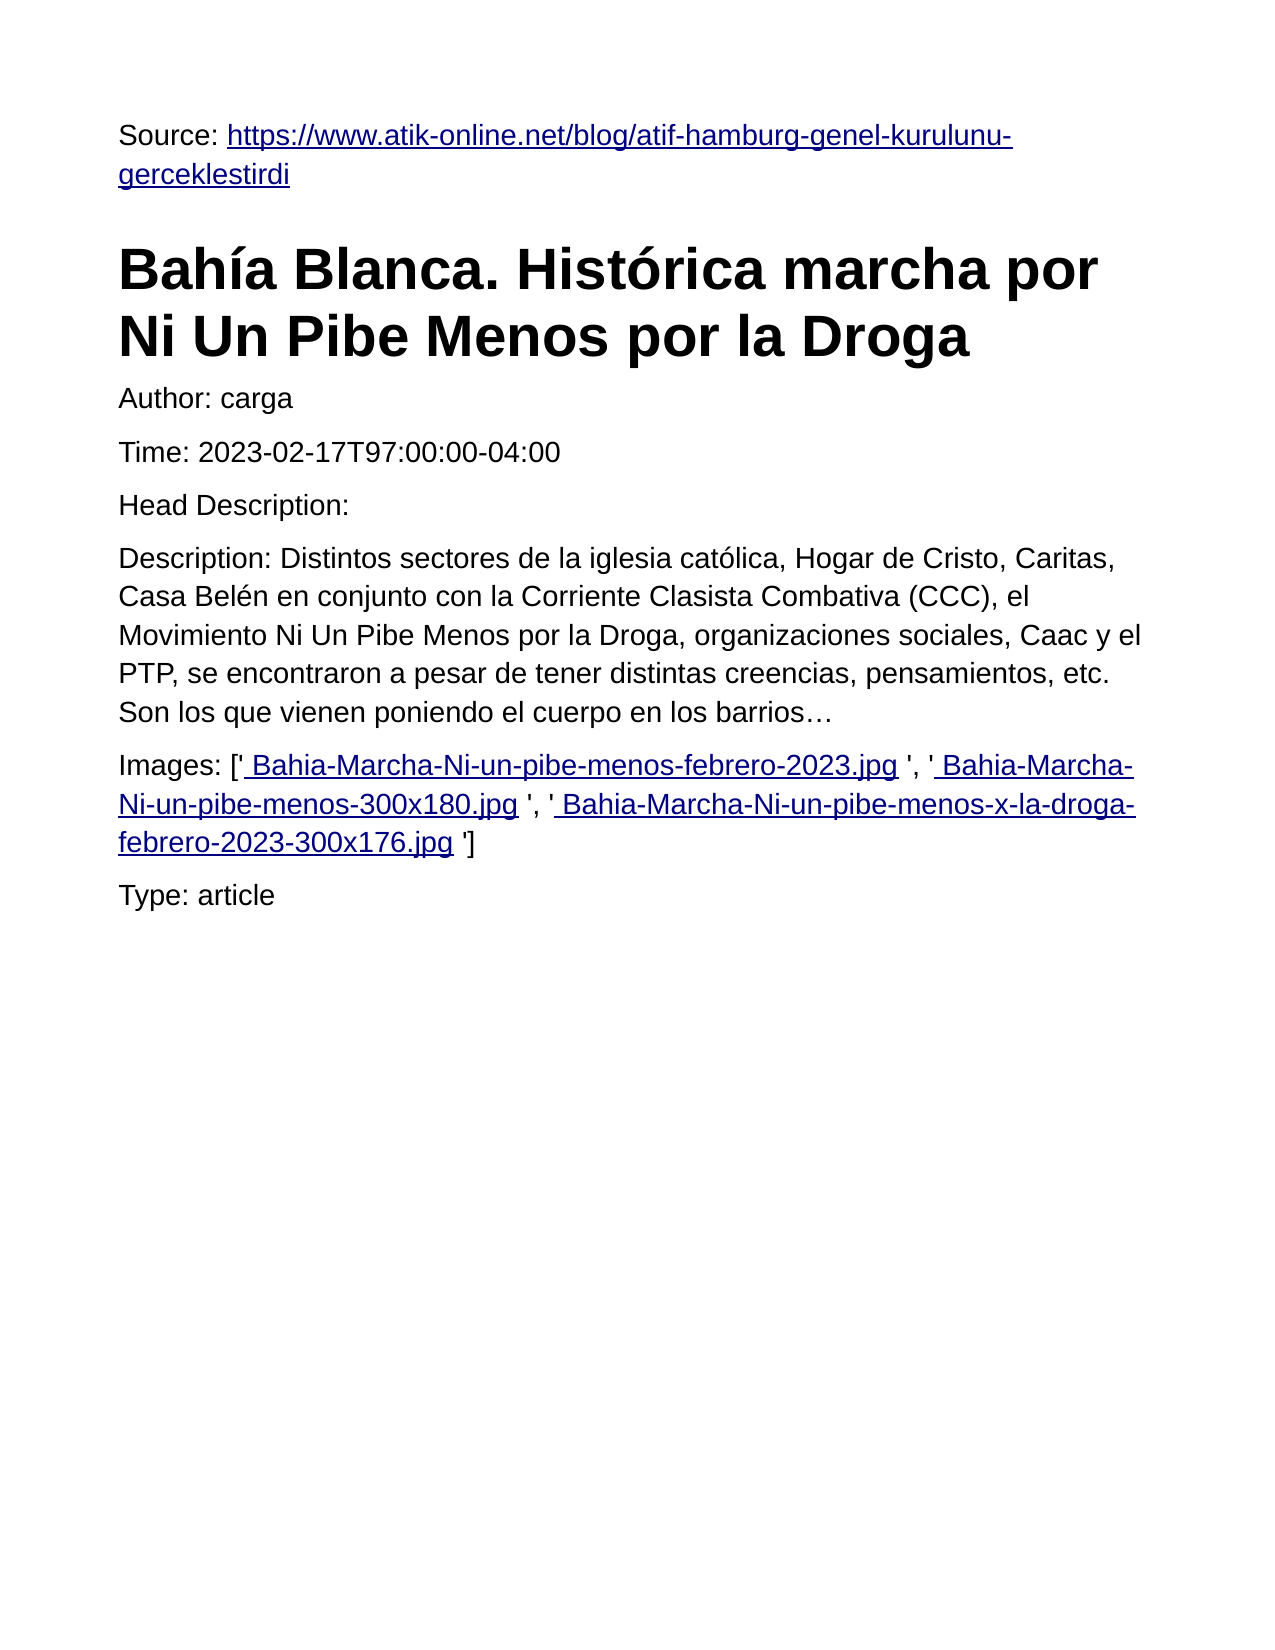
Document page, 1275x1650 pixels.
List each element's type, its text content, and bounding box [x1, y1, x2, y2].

subtitle Bahía Blanca. Histórica marcha por Ni Un Pibe Menos por la Droga [118, 235, 1157, 369]
text Author: carga [118, 381, 1157, 415]
text Description: Distintos sectores de la iglesia católica, Hogar de Cristo, Caritas, Casa Belén en conjunto con la Corriente Clasista Combativa (CCC), el Movimiento Ni Un Pibe Menos por la Droga, organizaciones sociales, Caac y el PTP, se encontraron a pesar de tener distintas creencias, pensamientos, etc. Son los que vienen poniendo el cuerpo en los barrios… [118, 541, 1157, 728]
text Source: https://www.atik-online.net/blog/atif-hamburg-genel-kurulunu-gerceklestirdi [118, 118, 1157, 190]
text Time: 2023-02-17T97:00:00-04:00 [118, 434, 1157, 468]
text Type: article [118, 878, 1157, 912]
text Head Description: [118, 488, 1157, 521]
text Images: [' Bahia-Marcha-Ni-un-pibe-menos-febrero-2023.jpg ', ' Bahia-Marcha-Ni-un-pibe-menos-300x180.jpg ', ' Bahia-Marcha-Ni-un-pibe-menos-x-la-droga-febrero-2023-300x176.jpg '] [118, 748, 1157, 859]
